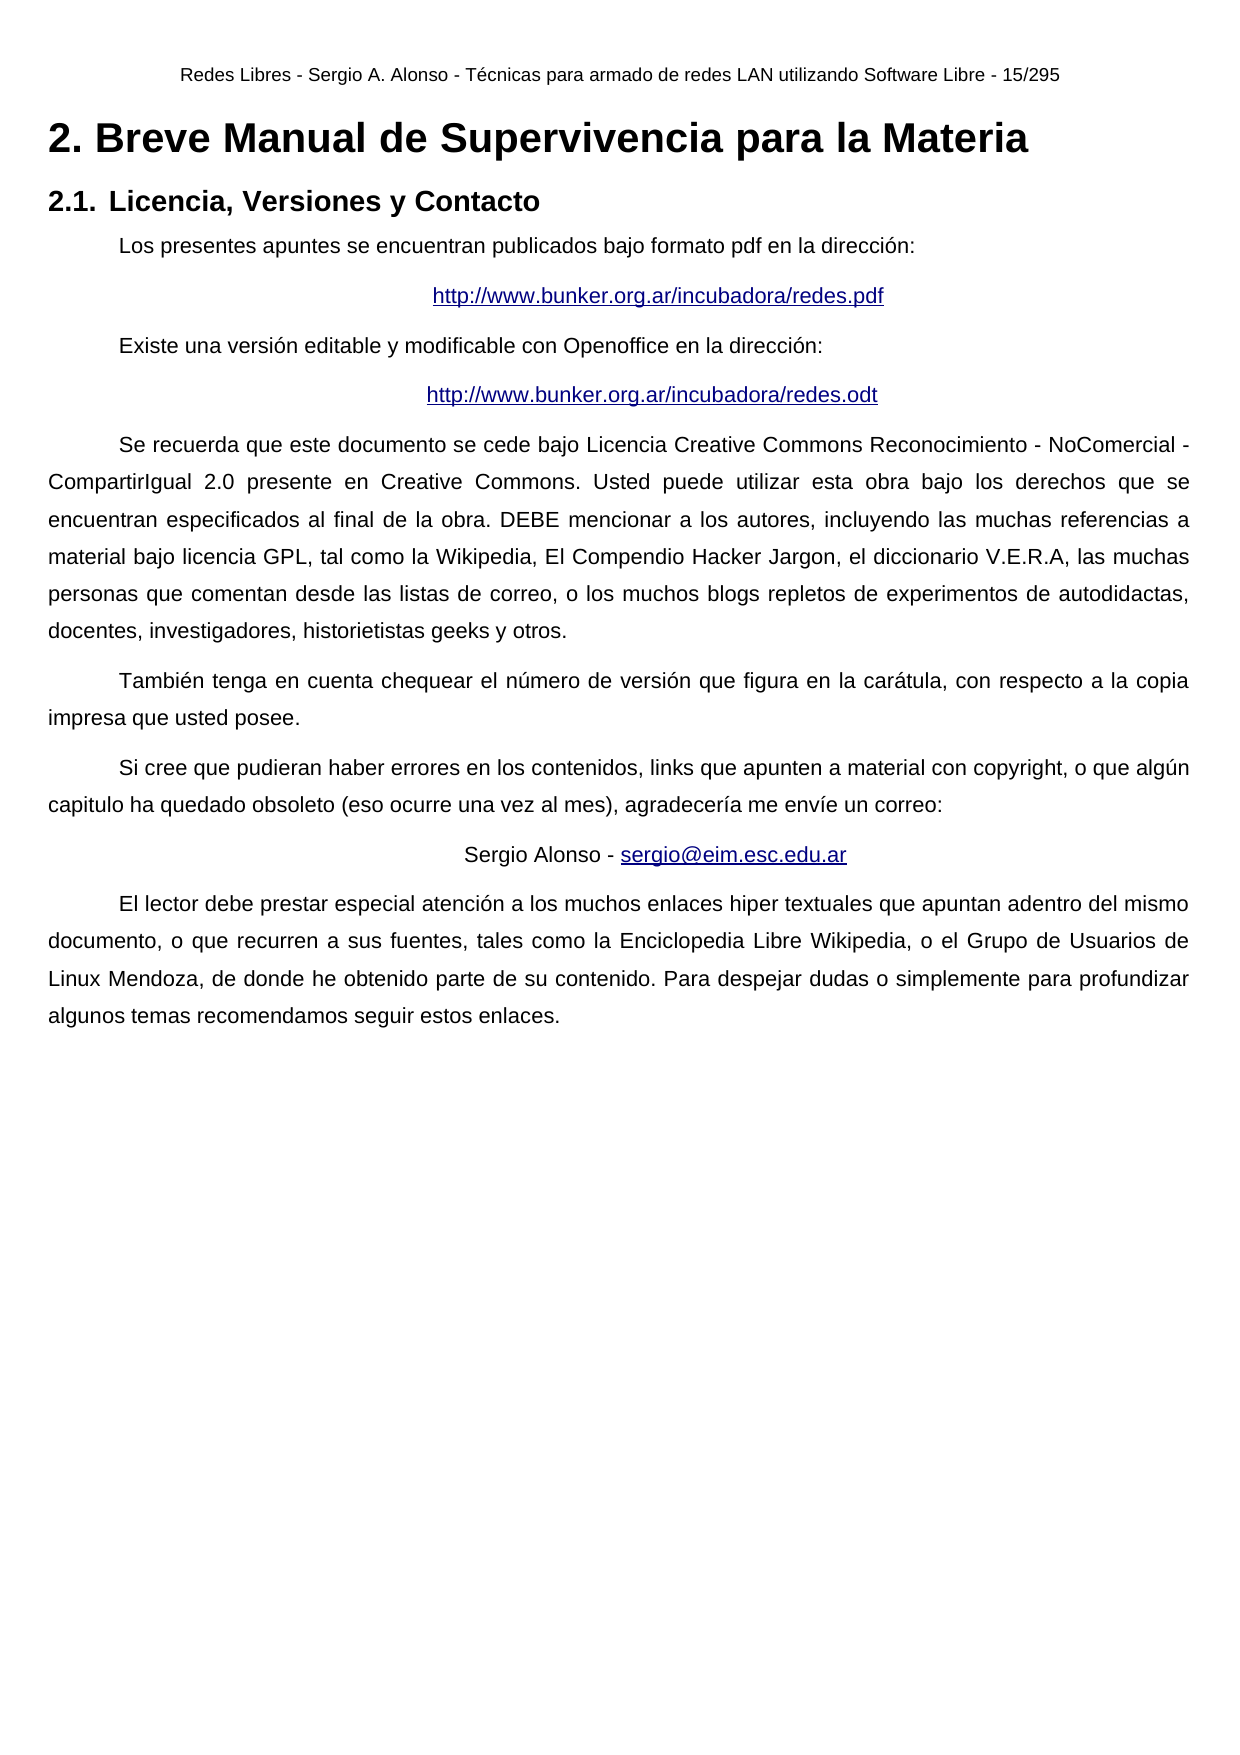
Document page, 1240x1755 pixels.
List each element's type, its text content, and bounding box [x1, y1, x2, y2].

text El lector debe prestar especial atención a los muchos enlaces hiper textuales que apuntan adentro del mismo documento, o que recurren a sus fuentes, tales como la Enciclopedia Libre Wikipedia, o el Grupo de Usuarios de Linux Mendoza, de donde he obtenido parte de su contenido. Para despejar dudas o simplemente para profundizar algunos temas recomendamos seguir estos enlaces. [48, 892, 1192, 1028]
text Existe una versión editable y modificable con Openoffice en la dirección: [48, 333, 1192, 358]
text http://www.bunker.org.ar/incubadora/redes.pdf [48, 283, 1192, 308]
text http://www.bunker.org.ar/incubadora/redes.odt [48, 383, 1192, 408]
text También tenga en cuenta chequear el número de versión que figura en la carátula, con respecto a la copia impresa que usted posee. [48, 668, 1192, 730]
text Los presentes apuntes se encuentran publicados bajo formato pdf en la dirección: [48, 234, 1192, 259]
subtitle Licencia, Versiones y Contacto [48, 185, 1192, 217]
text Se recuerda que este documento se cede bajo Licencia Creative Commons Reconocimiento - NoComercial - CompartirIgual 2.0 presente en Creative Commons. Usted puede utilizar esta obra bajo los derechos que se encuentran especificados al final de la obra. DEBE mencionar a los autores, incluyendo las muchas referencias a material bajo licencia GPL, tal como la Wikipedia, El Compendio Hacker Jargon, el diccionario V.E.R.A, las muchas personas que comentan desde las listas de correo, o los muchos blogs repletos de experimentos de autodidactas, docentes, investigadores, historietistas geeks y otros. [48, 433, 1192, 643]
text Sergio Alonso - sergio@eim.esc.edu.ar [48, 842, 1192, 867]
subtitle Breve Manual de Supervivencia para la Materia [48, 115, 1192, 162]
text Si cree que pudieran haber errores en los contenidos, links que apunten a material con copyright, o que algún capitulo ha quedado obsoleto (eso ocurre una vez al mes), agradecería me envíe un correo: [48, 755, 1192, 817]
